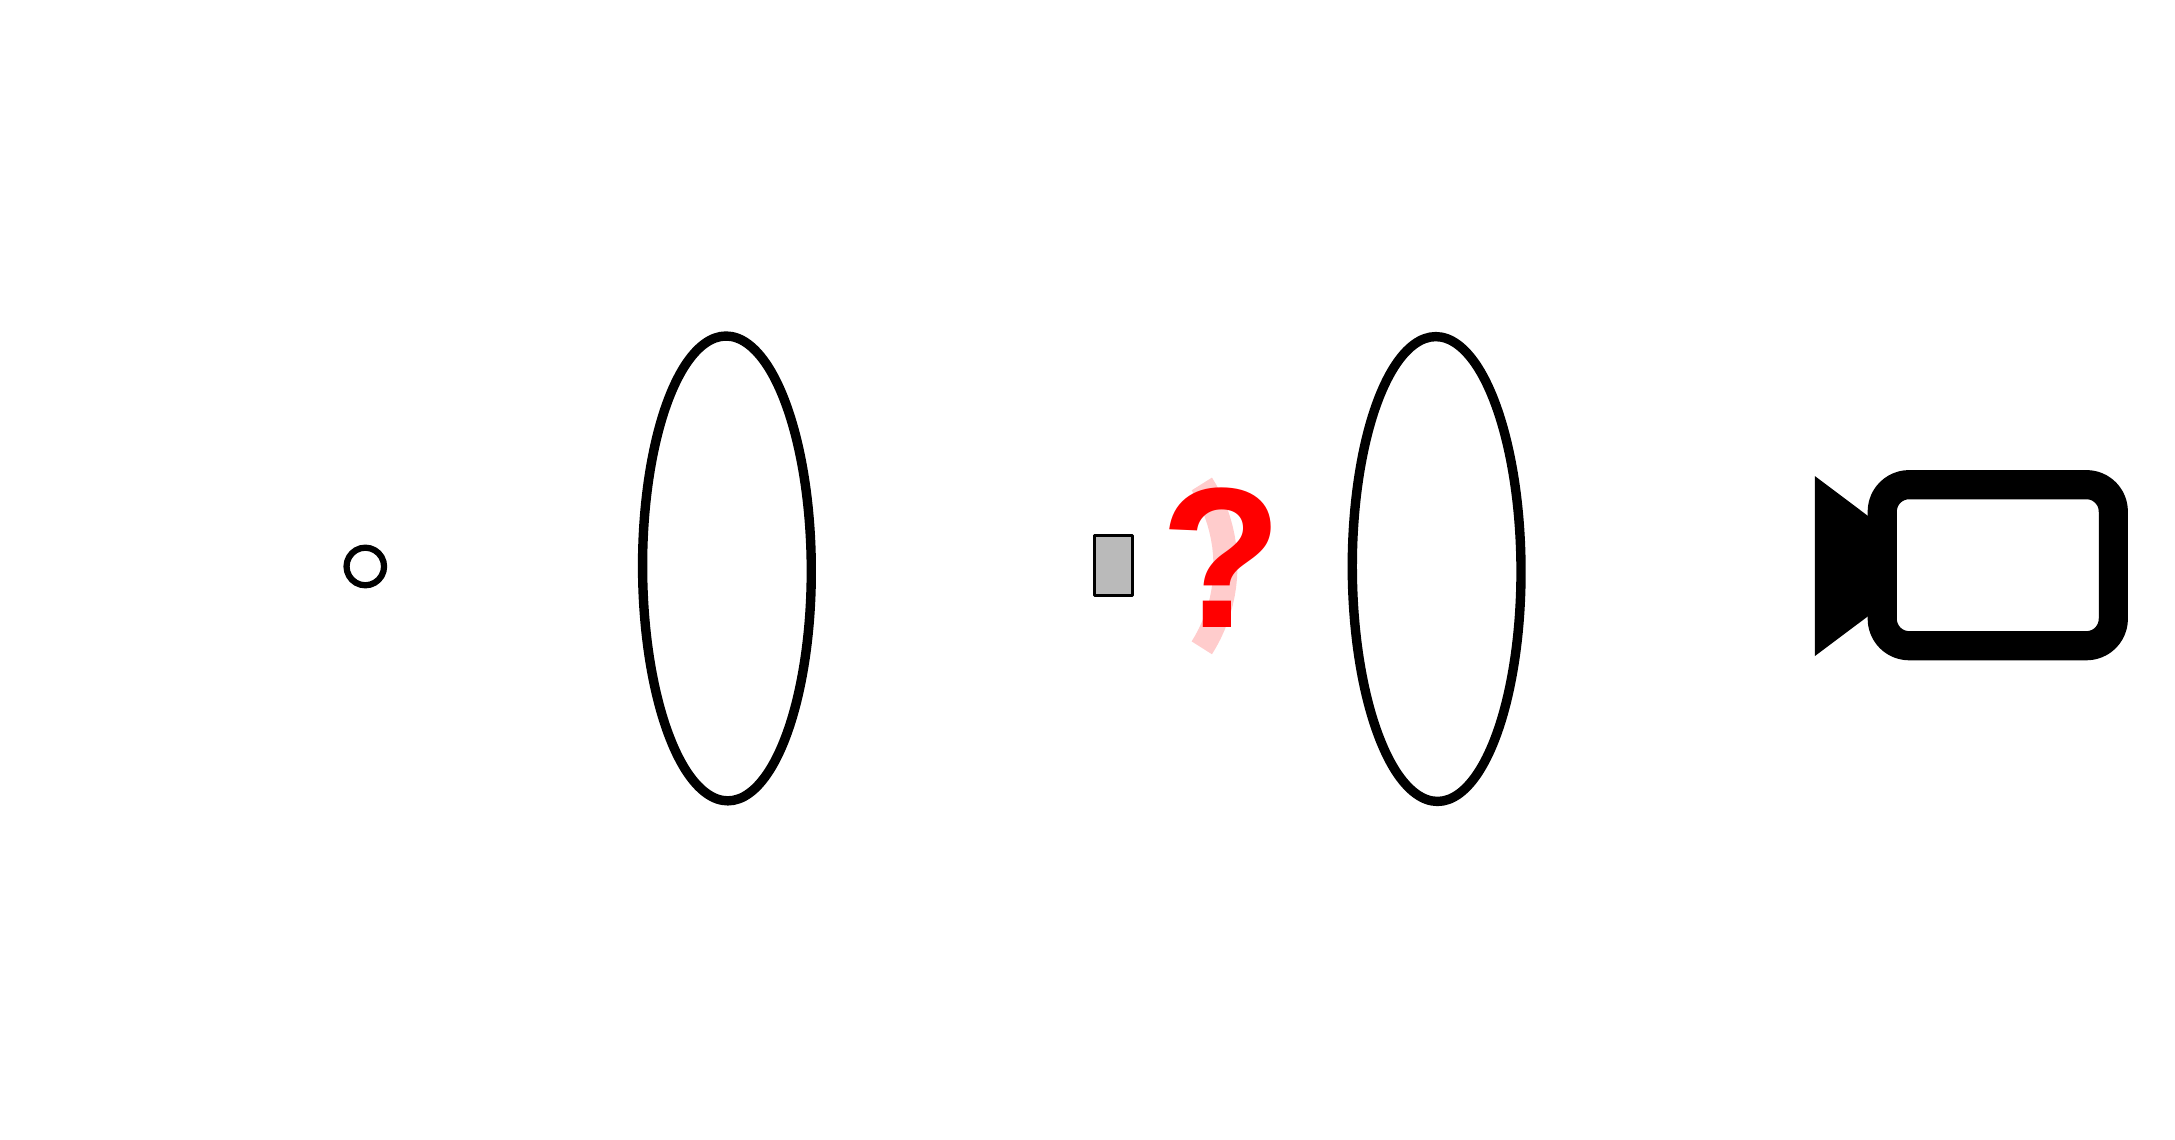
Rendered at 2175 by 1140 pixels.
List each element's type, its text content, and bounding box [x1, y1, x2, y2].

text_box [1814, 476, 1875, 657]
text_box [1882, 484, 2114, 646]
text_box [642, 0, 1747, 1140]
text_box ? [1116, 439, 1327, 678]
